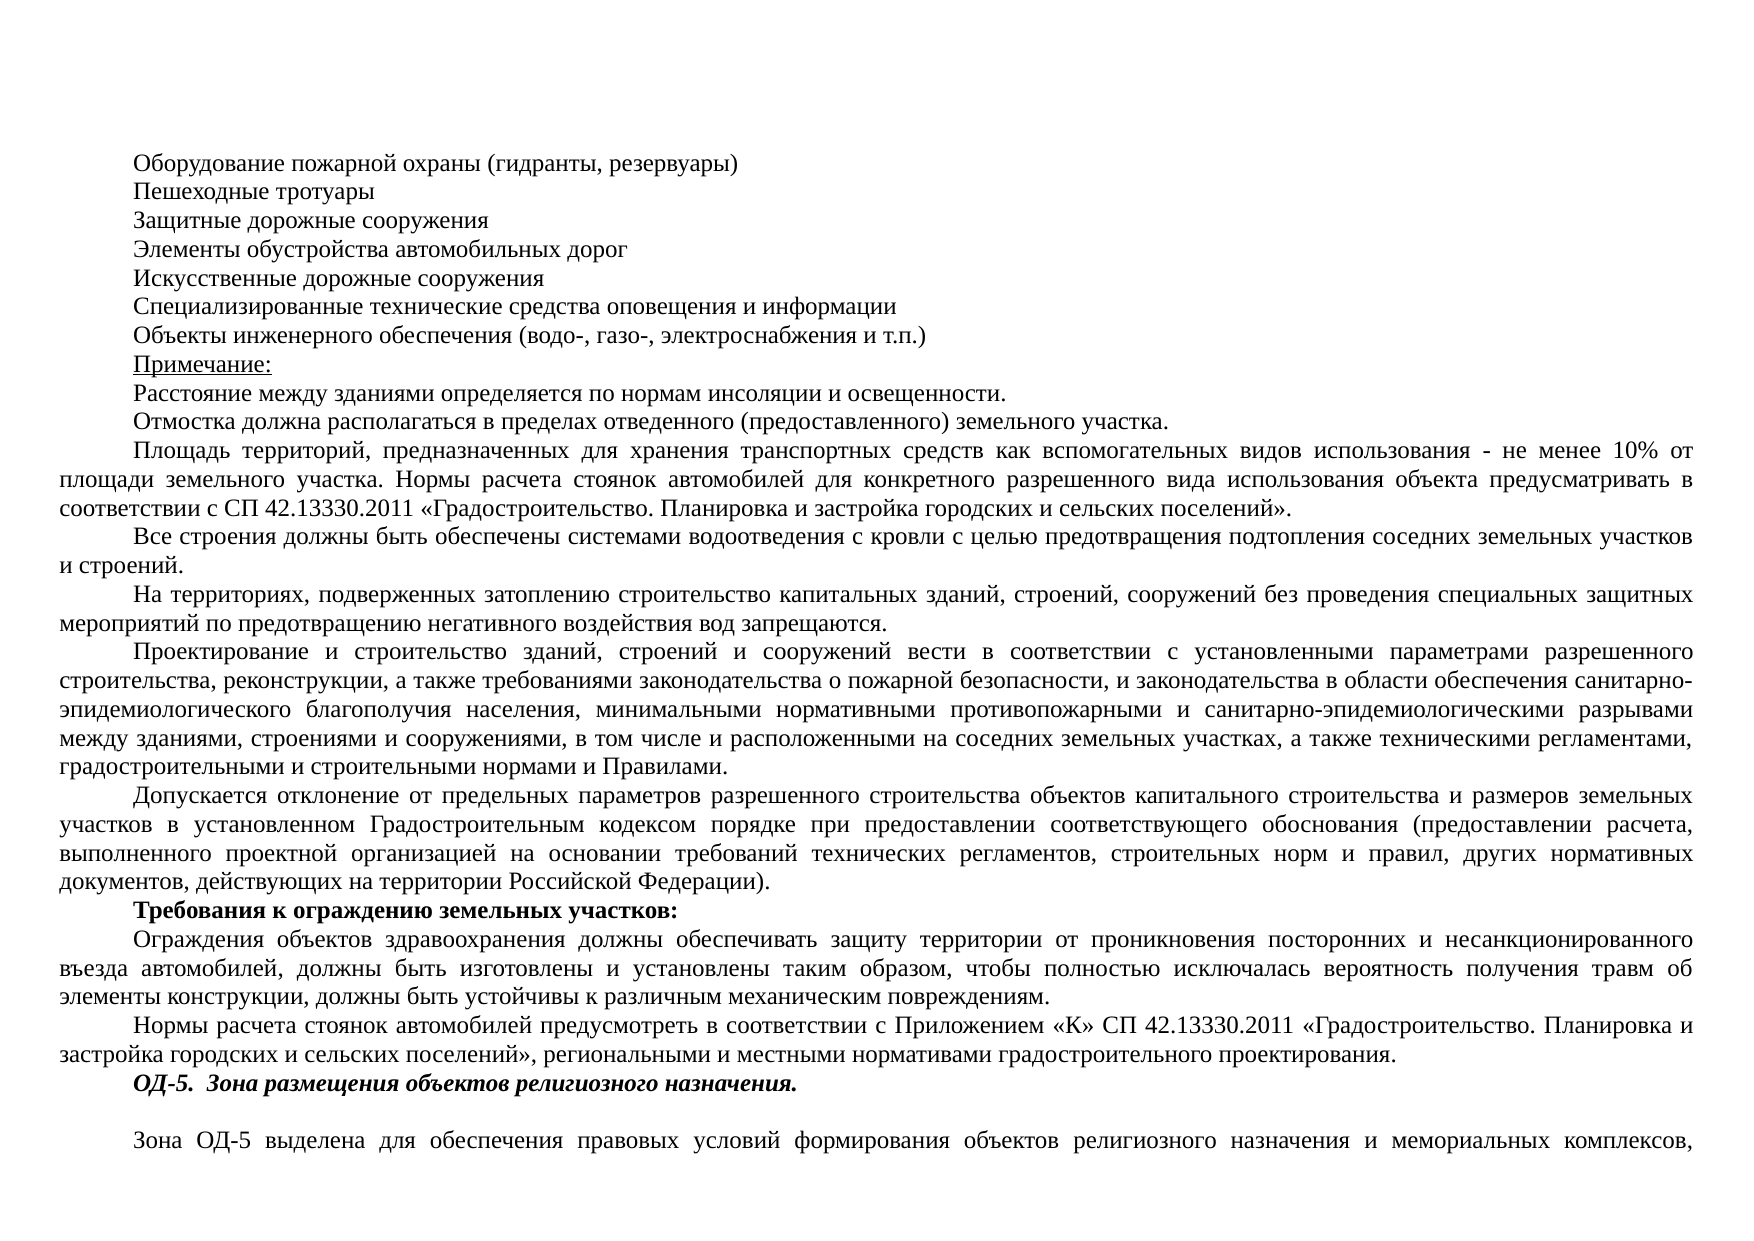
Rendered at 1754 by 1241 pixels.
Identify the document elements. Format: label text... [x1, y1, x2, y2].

text Защитные дорожные сооружения [59, 205, 1695, 234]
text Нормы расчета стоянок автомобилей предусмотреть в соответствии с Приложением «К» СП 42.13330.2011 «Градостроительство. Планировка и застройка городских и сельских поселений», региональными и местными нормативами градостроительного проектирования. [59, 1010, 1695, 1068]
text Примечание: [59, 349, 1695, 378]
text Расстояние между зданиями определяется по нормам инсоляции и освещенности. [59, 378, 1695, 406]
text Объекты инженерного обеспечения (водо-, газо-, электроснабжения и т.п.) [59, 320, 1695, 349]
text На территориях, подверженных затоплению строительство капитальных зданий, строений, сооружений без проведения специальных защитных мероприятий по предотвращению негативного воздействия вод запрещаются. [59, 579, 1695, 636]
text Допускается отклонение от предельных параметров разрешенного строительства объектов капитального строительства и размеров земельных участков в установленном Градостроительным кодексом порядке при предоставлении соответствующего обоснования (предоставлении расчета, выполненного проектной организацией на основании требований технических регламентов, строительных норм и правил, других нормативных документов, действующих на территории Российской Федерации). [59, 780, 1695, 895]
text Искусственные дорожные сооружения [59, 263, 1695, 291]
text ОД-5. Зона размещения объектов религиозного назначения. [59, 1068, 1695, 1096]
text Проектирование и строительство зданий, строений и сооружений вести в соответствии с установленными параметрами разрешенного строительства, реконструкции, а также требованиями законодательства о пожарной безопасности, и законодательства в области обеспечения санитарно-эпидемиологического благополучия населения, минимальными нормативными противопожарными и санитарно-эпидемиологическими разрывами между зданиями, строениями и сооружениями, в том числе и расположенными на соседних земельных участках, а также техническими регламентами, градостроительными и строительными нормами и Правилами. [59, 636, 1695, 780]
text Отмостка должна располагаться в пределах отведенного (предоставленного) земельного участка. [59, 406, 1695, 435]
text Пешеходные тротуары [59, 176, 1695, 205]
text Ограждения объектов здравоохранения должны обеспечивать защиту территории от проникновения посторонних и несанкционированного въезда автомобилей, должны быть изготовлены и установлены таким образом, чтобы полностью исключалась вероятность получения травм об элементы конструкции, должны быть устойчивы к различным механическим повреждениям. [59, 924, 1695, 1010]
text Зона ОД-5 выделена для обеспечения правовых условий формирования объектов религиозного назначения и мемориальных комплексов, [59, 1125, 1695, 1154]
text Площадь территорий, предназначенных для хранения транспортных средств как вспомогательных видов использования - не менее 10% от площади земельного участка. Нормы расчета стоянок автомобилей для конкретного разрешенного вида использования объекта предусматривать в соответствии с СП 42.13330.2011 «Градостроительство. Планировка и застройка городских и сельских поселений». [59, 435, 1695, 521]
text Все строения должны быть обеспечены системами водоотведения с кровли с целью предотвращения подтопления соседних земельных участков и строений. [59, 521, 1695, 579]
text Оборудование пожарной охраны (гидранты, резервуары) [59, 148, 1695, 176]
text Требования к ограждению земельных участков: [59, 895, 1695, 924]
text Элементы обустройства автомобильных дорог [59, 234, 1695, 263]
text Специализированные технические средства оповещения и информации [59, 291, 1695, 320]
